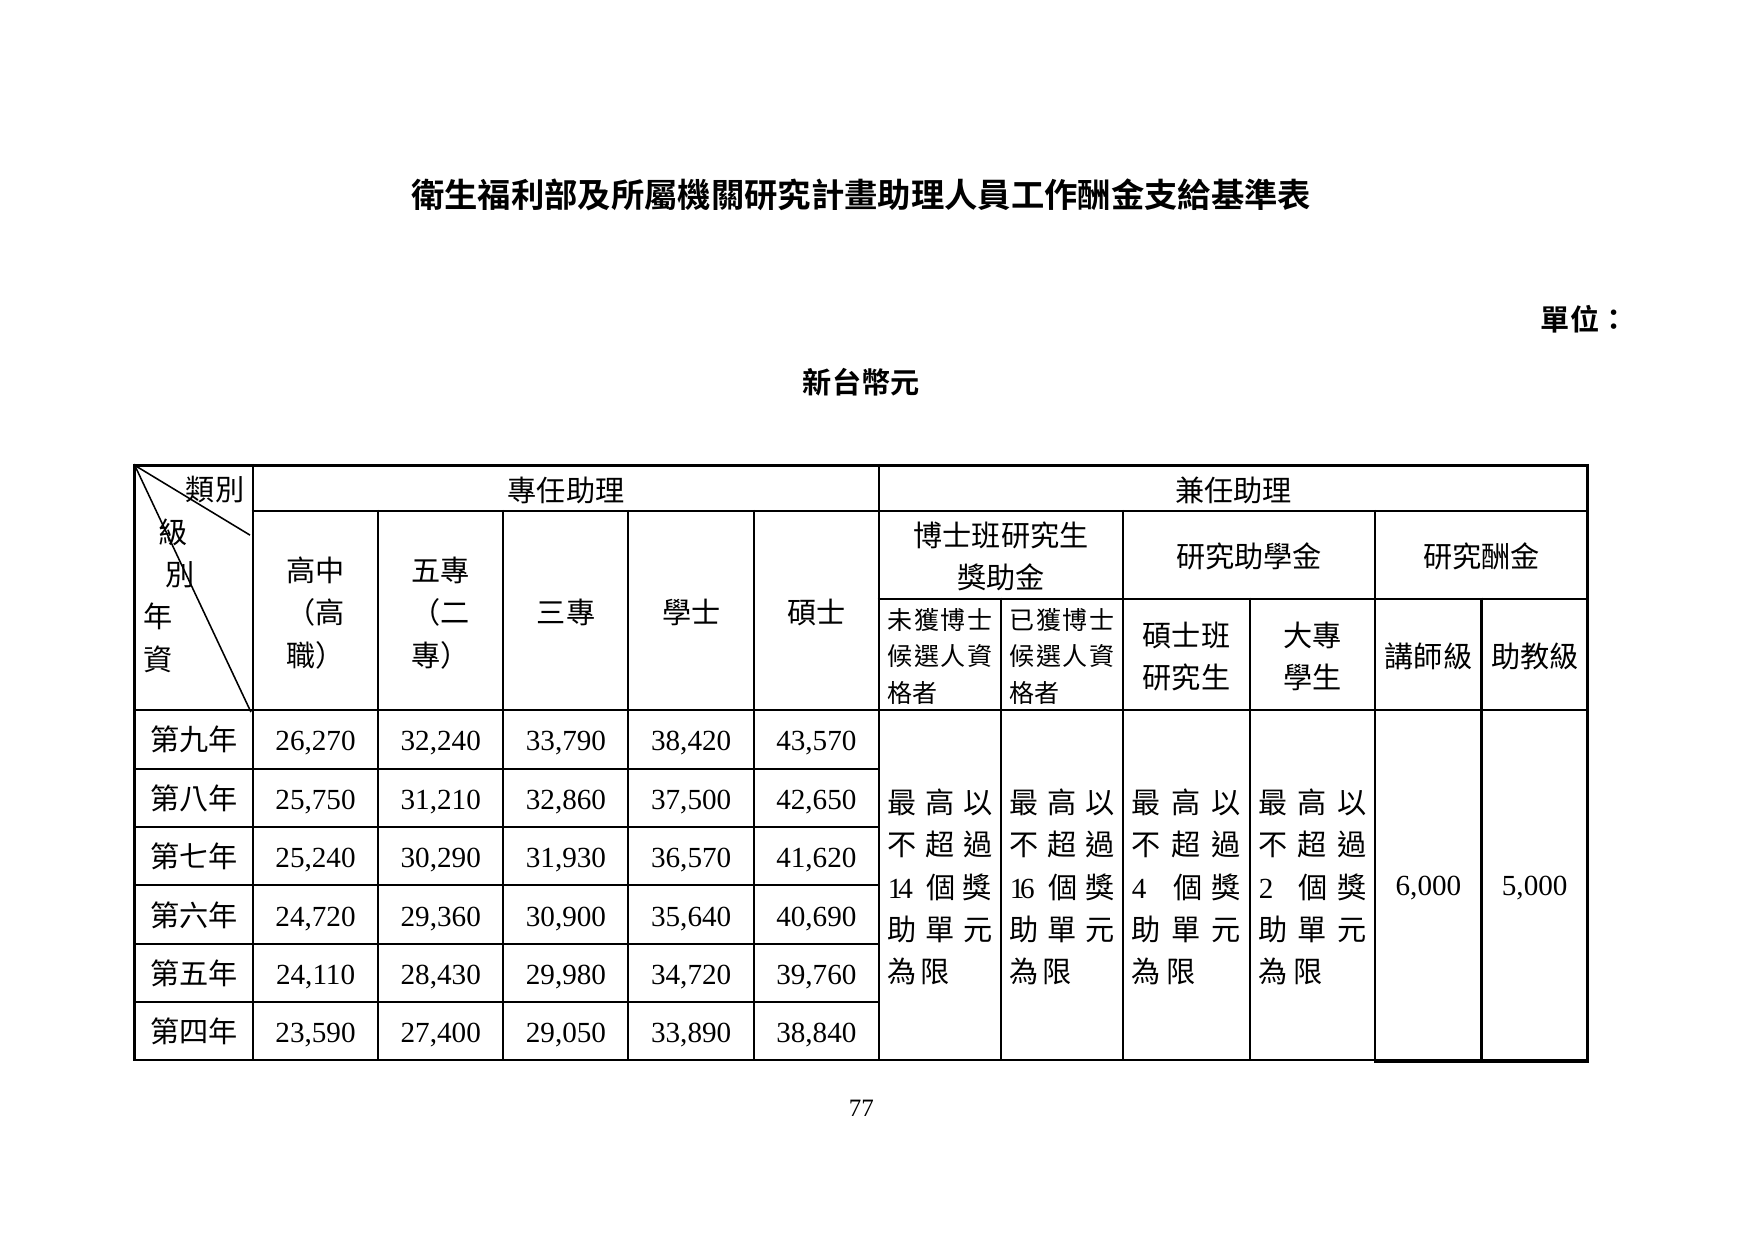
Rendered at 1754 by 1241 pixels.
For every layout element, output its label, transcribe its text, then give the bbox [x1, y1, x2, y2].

table_cell 29,360 [379, 886, 502, 943]
table_cell 第四年 [136, 1003, 252, 1059]
table_cell 高中 （高職） [254, 512, 377, 709]
table_cell 第九年 [136, 711, 252, 768]
table_cell 36,570 [629, 828, 753, 884]
table_cell 最高以不超過 4 個獎助單元為限 [1124, 711, 1249, 1059]
table_cell 25,750 [254, 770, 377, 826]
table_cell 37,500 [629, 770, 753, 826]
table_cell 42,650 [755, 770, 878, 826]
table_cell 34,720 [629, 945, 753, 1001]
table_cell 第七年 [136, 828, 252, 884]
table_cell 研究助學金 [1124, 512, 1374, 597]
table_cell 未獲博士候選人資格者 [880, 600, 1000, 709]
table_cell 最高以不超過14個獎助單元為限 [880, 711, 1000, 1059]
table_header 兼任助理 [880, 467, 1586, 510]
table_cell 39,760 [755, 945, 878, 1001]
table_cell 27,400 [379, 1003, 502, 1059]
table_cell 35,640 [629, 886, 753, 943]
table_cell 6,000 [1376, 711, 1480, 1059]
table_header 類別 級 別 年 資 [138, 467, 252, 709]
table_cell 大專 學生 [1251, 600, 1374, 709]
table_header 專任助理 [254, 467, 878, 510]
table_cell 26,270 [254, 711, 377, 768]
table_cell 33,890 [629, 1003, 753, 1059]
table_cell 最高以不超過 2 個獎助單元為限 [1251, 711, 1374, 1059]
table_cell 最高以不超過 16個獎助單元為限 [1002, 711, 1122, 1059]
table_cell 41,620 [755, 828, 878, 884]
table_cell 碩士班 研究生 [1124, 600, 1249, 709]
table_cell 29,980 [504, 945, 627, 1001]
table_cell 研究酬金 [1376, 512, 1586, 597]
table_cell 38,840 [755, 1003, 878, 1059]
table_cell 25,240 [254, 828, 377, 884]
table_cell 31,210 [379, 770, 502, 826]
table_cell 32,240 [379, 711, 502, 768]
table_cell 碩士 [755, 512, 878, 709]
table_cell 38,420 [629, 711, 753, 768]
table_cell 24,720 [254, 886, 377, 943]
table_cell 博士班研究生 獎助金 [880, 512, 1122, 597]
table_cell 助教級 [1483, 600, 1586, 709]
table_cell 三專 [504, 512, 627, 709]
table_cell 32,860 [504, 770, 627, 826]
table_cell 五專 （二專） [379, 512, 502, 709]
table_cell 30,900 [504, 886, 627, 943]
table_cell 33,790 [504, 711, 627, 768]
text 單位：新台幣元 [118, 276, 1604, 401]
table_cell 24,110 [254, 945, 377, 1001]
table_cell 5,000 [1483, 711, 1586, 1059]
table_cell 第八年 [136, 770, 252, 826]
table_header 類別 級 別 年 資 [136, 472, 248, 709]
table_cell 40,690 [755, 886, 878, 943]
table_cell 31,930 [504, 828, 627, 884]
table_cell 學士 [629, 512, 753, 709]
table_cell 已獲博士候選人資格者 [1002, 600, 1122, 709]
table_cell 講師級 [1376, 600, 1480, 709]
table_cell 第五年 [136, 945, 252, 1001]
table_cell 28,430 [379, 945, 502, 1001]
table_cell 第六年 [136, 886, 252, 943]
text 衛生福利部及所屬機關研究計畫助理人員工作酬金支給基準表 [118, 151, 1604, 214]
table_cell 29,050 [504, 1003, 627, 1059]
table_cell 30,290 [379, 828, 502, 884]
table_cell 23,590 [254, 1003, 377, 1059]
table_cell 43,570 [755, 711, 878, 768]
